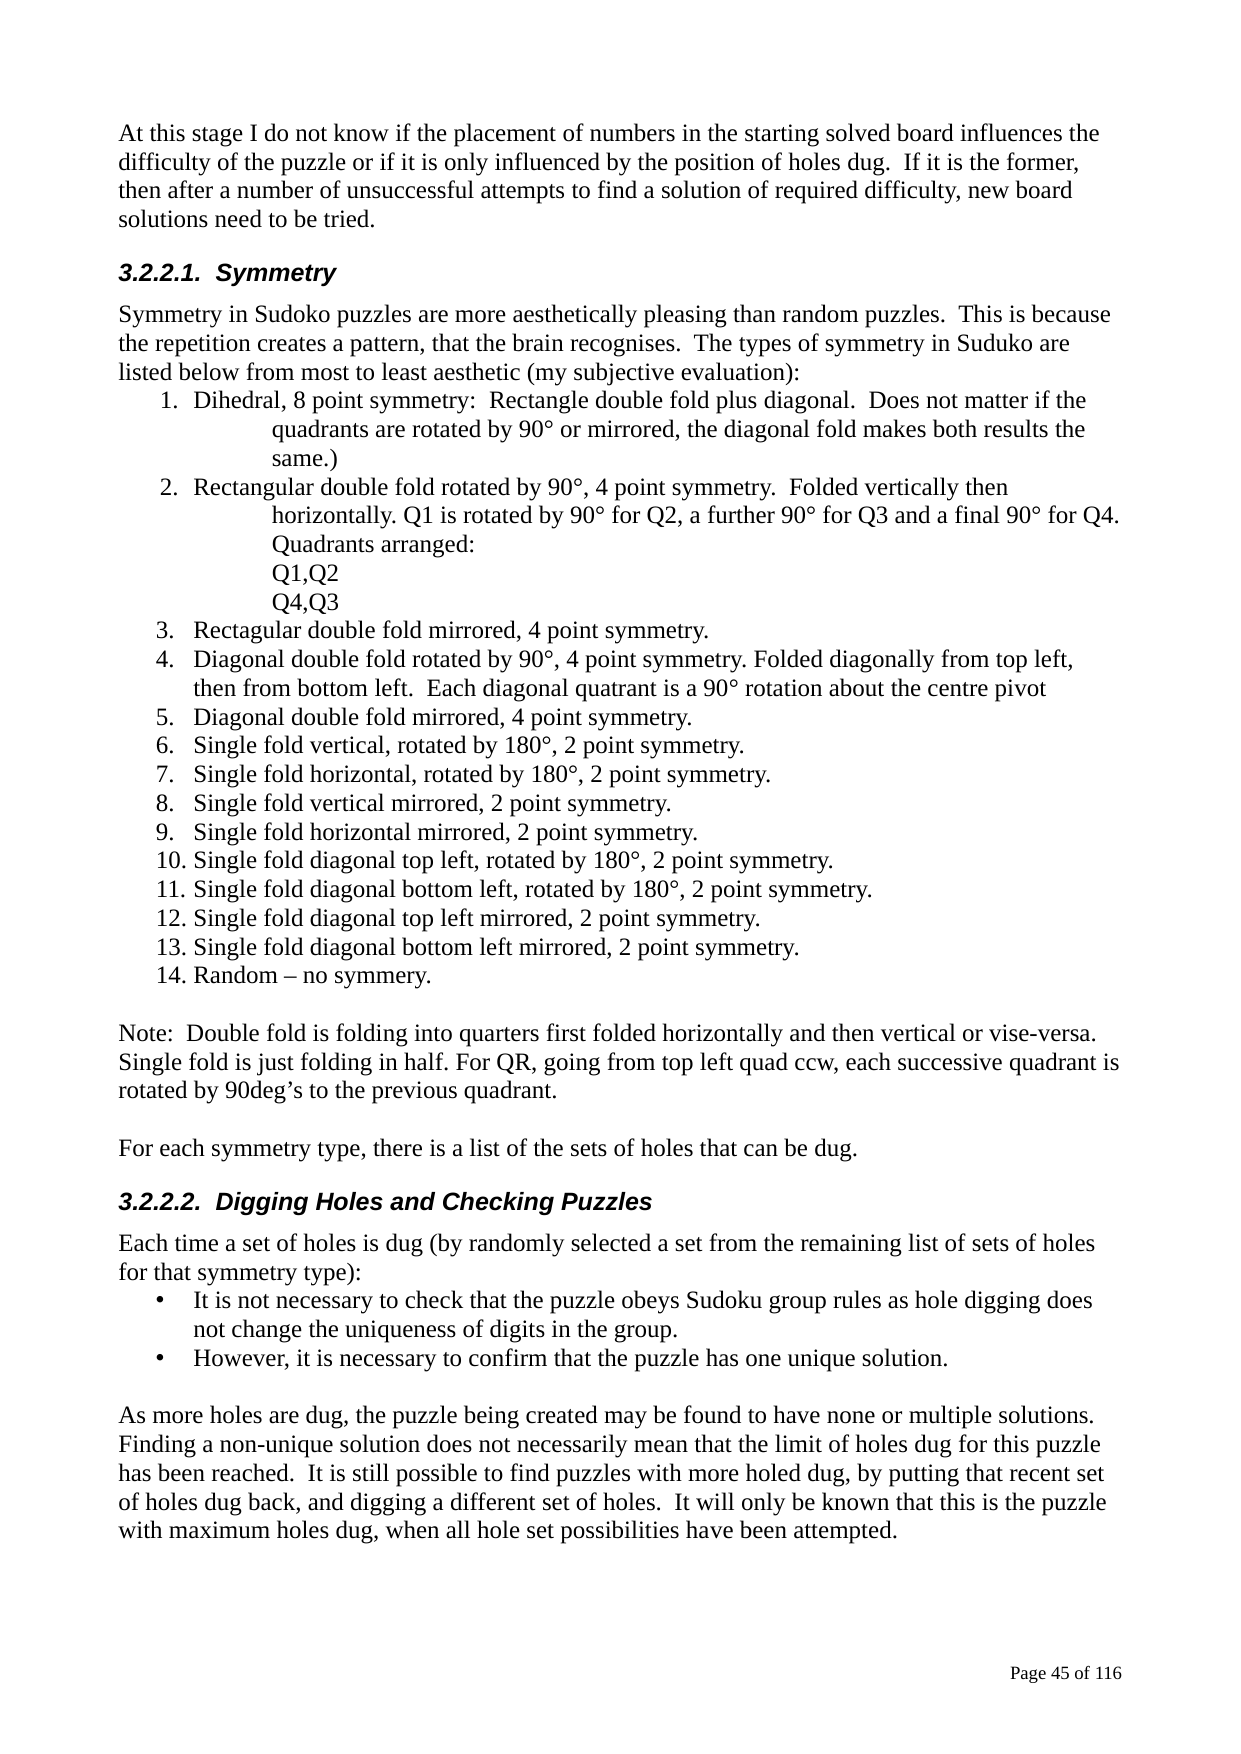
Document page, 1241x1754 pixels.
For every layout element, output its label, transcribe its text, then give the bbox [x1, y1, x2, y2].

text As more holes are dug, the puzzle being created may be found to have none or multiple solutions. Finding a non-unique solution does not necessarily mean that the limit of holes dug for this puzzle has been reached. It is still possible to find puzzles with more holed dug, by putting that recent set of holes dug back, and digging a different set of holes. It will only be known that this is the puzzle with maximum holes dug, when all hole set possibilities have been attempted. [118, 1401, 1122, 1544]
list Single fold diagonal top left, rotated by 180°, 2 point symmetry. [156, 846, 1122, 874]
text Each time a set of holes is dug (by randomly selected a set from the remaining list of sets of holes for that symmetry type): [118, 1228, 1122, 1286]
text Symmetry in Sudoko puzzles are more aesthetically pleasing than random puzzles. This is because the repetition creates a pattern, that the brain recognises. The types of symmetry in Suduko are listed below from most to least aesthetic (my subjective evaluation): [118, 299, 1122, 386]
list Single fold diagonal bottom left, rotated by 180°, 2 point symmetry. [156, 874, 1122, 903]
subtitle Symmetry [118, 258, 1122, 287]
list Single fold vertical mirrored, 2 point symmetry. [156, 788, 1122, 817]
list Single fold horizontal mirrored, 2 point symmetry. [156, 817, 1122, 846]
list Diagonal double fold rotated by 90°, 4 point symmetry. Folded diagonally from top left, then from bottom left. Each diagonal quatrant is a 90° rotation about the centre pivot [156, 644, 1122, 702]
list Rectangular double fold rotated by 90°, 4 point symmetry. Folded vertically then horizontally. Q1 is rotated by 90° for Q2, a further 90° for Q3 and a final 90° for Q4. Quadrants arranged: Q1,Q2 Q4,Q3 [159, 472, 1122, 616]
list It is not necessary to check that the puzzle obeys Sudoku group rules as hole digging does not change the uniqueness of digits in the group. [156, 1286, 1122, 1343]
list Random – no symmery. [156, 961, 1122, 989]
list Rectagular double fold mirrored, 4 point symmetry. [156, 616, 1122, 644]
text At this stage I do not know if the placement of numbers in the starting solved board influences the difficulty of the puzzle or if it is only influenced by the position of holes dug. If it is the former, then after a number of unsuccessful attempts to find a solution of required difficulty, new board solutions need to be tried. [118, 118, 1122, 233]
list However, it is necessary to confirm that the puzzle has one unique solution. [156, 1343, 1122, 1372]
list Single fold horizontal, rotated by 180°, 2 point symmetry. [156, 759, 1122, 788]
list Single fold diagonal top left mirrored, 2 point symmetry. [156, 903, 1122, 932]
text For each symmetry type, there is a list of the sets of holes that can be dug. [118, 1133, 1122, 1162]
list Single fold diagonal bottom left mirrored, 2 point symmetry. [156, 932, 1122, 961]
subtitle Digging Holes and Checking Puzzles [118, 1187, 1122, 1216]
list Dihedral, 8 point symmetry: Rectangle double fold plus diagonal. Does not matter if the quadrants are rotated by 90° or mirrored, the diagonal fold makes both results the same.) [159, 386, 1122, 472]
list Diagonal double fold mirrored, 4 point symmetry. [156, 702, 1122, 731]
list Single fold vertical, rotated by 180°, 2 point symmetry. [156, 731, 1122, 759]
text Note: Double fold is folding into quarters first folded horizontally and then vertical or vise-versa. Single fold is just folding in half. For QR, going from top left quad ccw, each successive quadrant is rotated by 90deg’s to the previous quadrant. [118, 1018, 1122, 1104]
